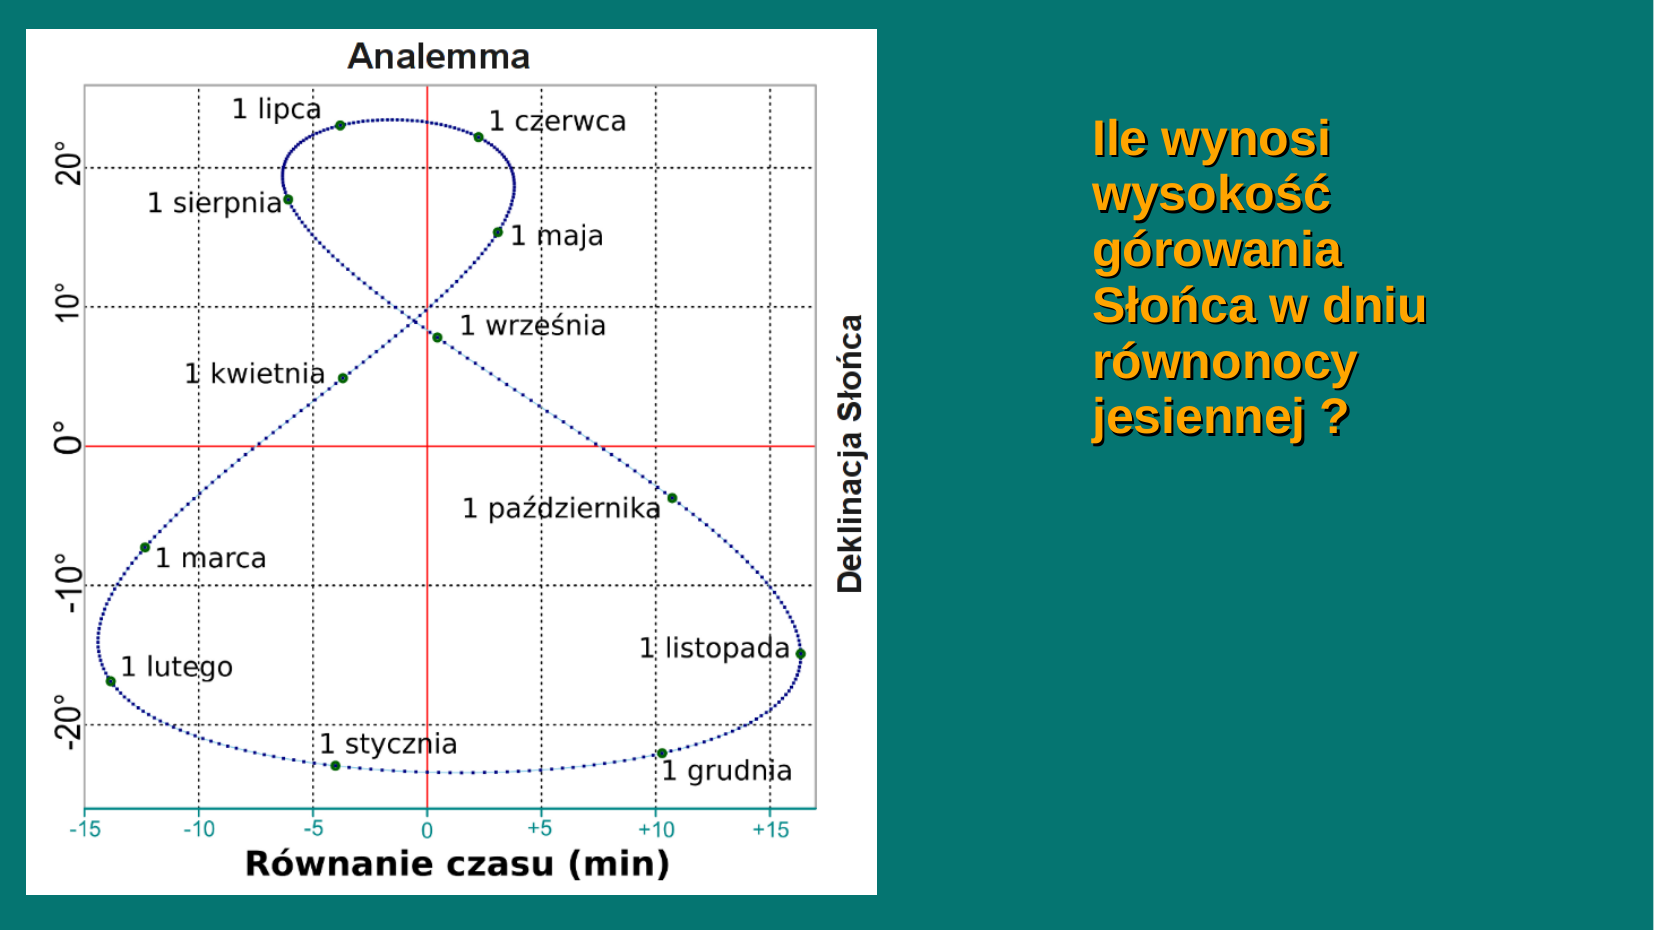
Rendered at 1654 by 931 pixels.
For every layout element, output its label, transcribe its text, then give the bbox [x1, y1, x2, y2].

picture [26, 29, 877, 895]
text_box Ile wynosi wysokość górowania Słońca w dniu równonocy jesiennej ? [1077, 102, 1480, 452]
